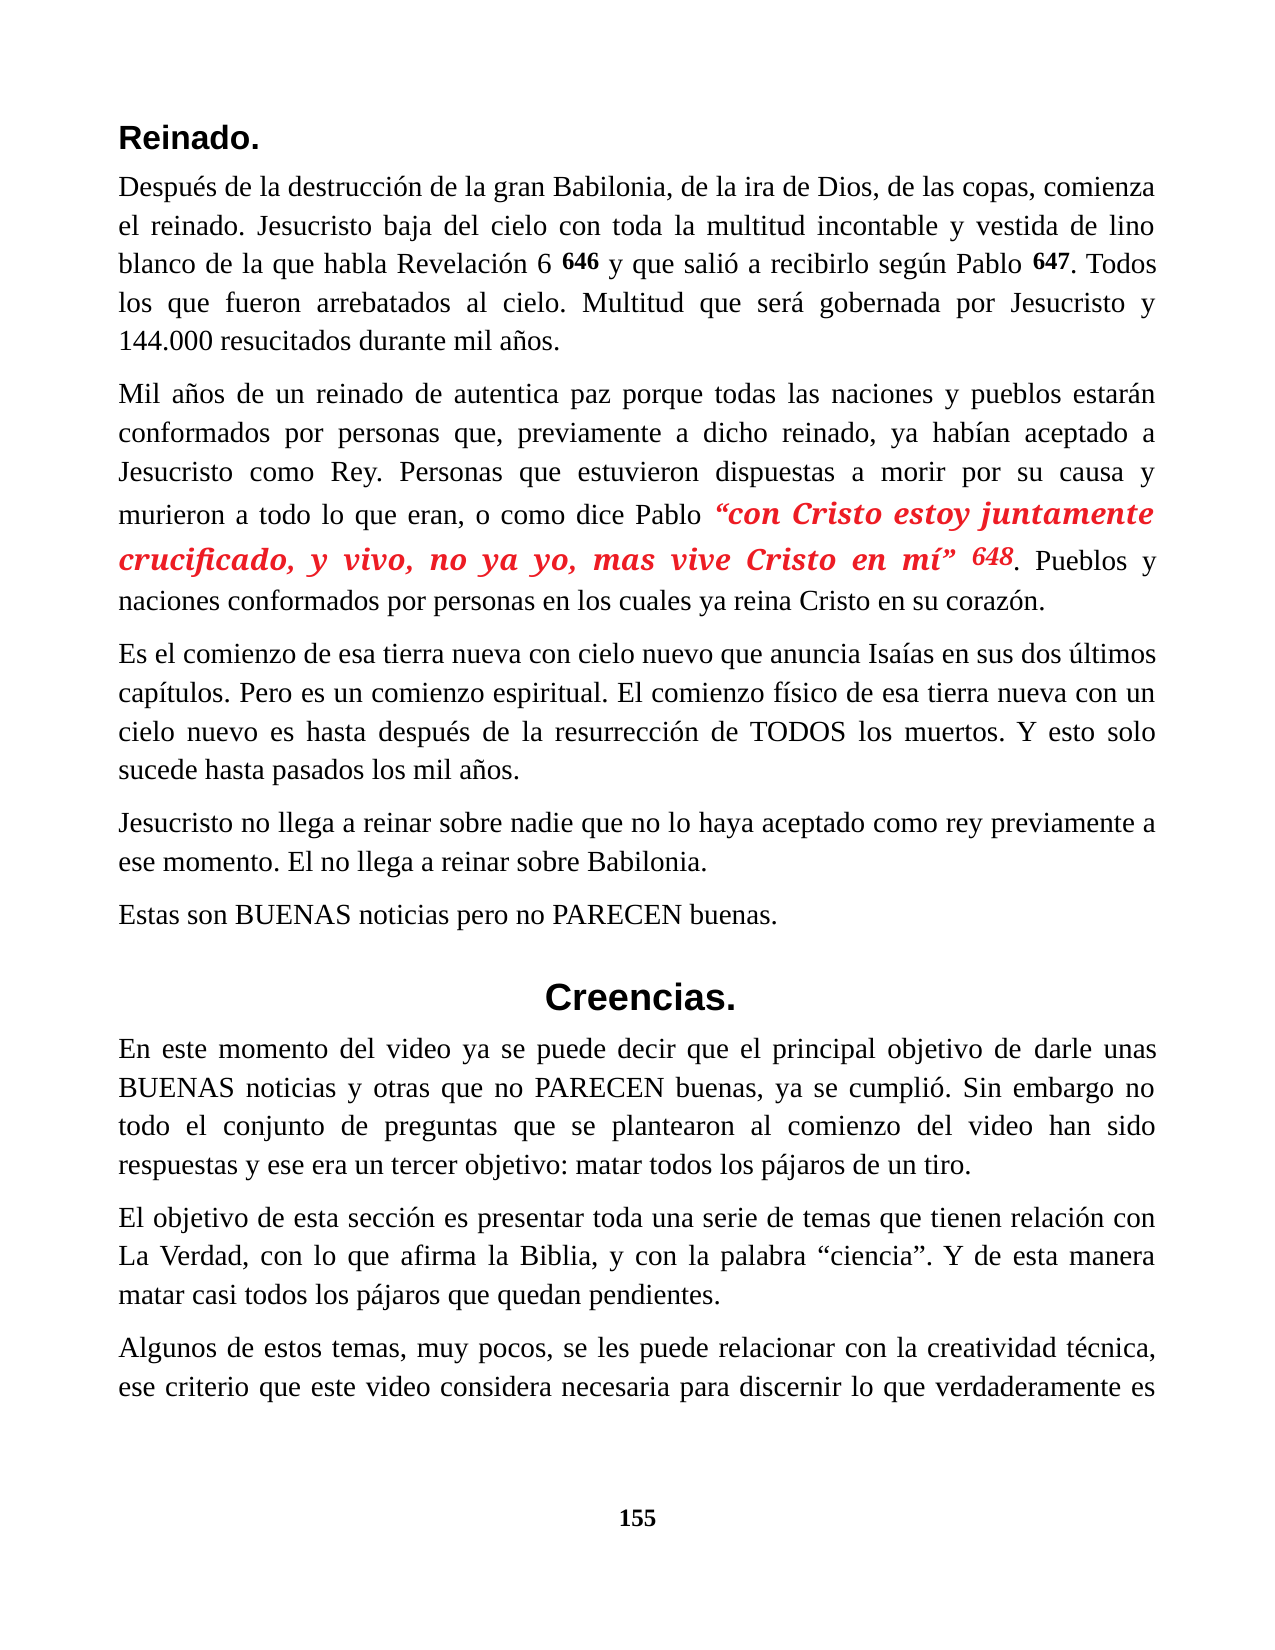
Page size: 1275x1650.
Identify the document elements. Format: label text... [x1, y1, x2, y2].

text Jesucristo no llega a reinar sobre nadie que no lo haya aceptado como rey previamente a ese momento. El no llega a reinar sobre Babilonia. [118, 805, 1157, 877]
subtitle Creencias. [124, 975, 1157, 1019]
text El objetivo de esta sección es presentar toda una serie de temas que tienen relación con La Verdad, con lo que afirma la Biblia, y con la palabra “ciencia”. Y de esta manera matar casi todos los pájaros que quedan pendientes. [118, 1200, 1157, 1311]
text Algunos de estos temas, muy pocos, se les puede relacionar con la creatividad técnica, ese criterio que este video considera necesaria para discernir lo que verdaderamente es [118, 1330, 1157, 1402]
text Después de la destrucción de la gran Babilonia, de la ira de Dios, de las copas, comienza el reinado. Jesucristo baja del cielo con toda la multitud incontable y vestida de lino blanco de la que habla Revelación 6 y que salió a recibirlo según Pablo . Todos los que fueron arrebatados al cielo. Multitud que será gobernada por Jesucristo y 144.000 resucitados durante mil años. [118, 169, 1157, 357]
text Mil años de un reinado de autentica paz porque todas las naciones y pueblos estarán conformados por personas que, previamente a dicho reinado, ya habían aceptado a Jesucristo como Rey. Personas que estuvieron dispuestas a morir por su causa y murieron a todo lo que eran, o como dice Pablo “con Cristo estoy juntamente crucificado, y vivo, no ya yo, mas vive Cristo en mí” . Pueblos y naciones conformados por personas en los cuales ya reina Cristo en su corazón. [118, 377, 1157, 617]
text Es el comienzo de esa tierra nueva con cielo nuevo que anuncia Isaías en sus dos últimos capítulos. Pero es un comienzo espiritual. El comienzo físico de esa tierra nueva con un cielo nuevo es hasta después de la resurrección de TODOS los muertos. Y esto solo sucede hasta pasados los mil años. [118, 637, 1157, 786]
text En este momento del video ya se puede decir que el principal objetivo de darle unas BUENAS noticias y otras que no PARECEN buenas, ya se cumplió. Sin embargo no todo el conjunto de preguntas que se plantearon al comienzo del video han sido respuestas y ese era un tercer objetivo: matar todos los pájaros de un tiro. [118, 1031, 1157, 1180]
text Estas son BUENAS noticias pero no PARECEN buenas. [118, 897, 1157, 931]
subtitle Reinado. [118, 118, 1157, 157]
